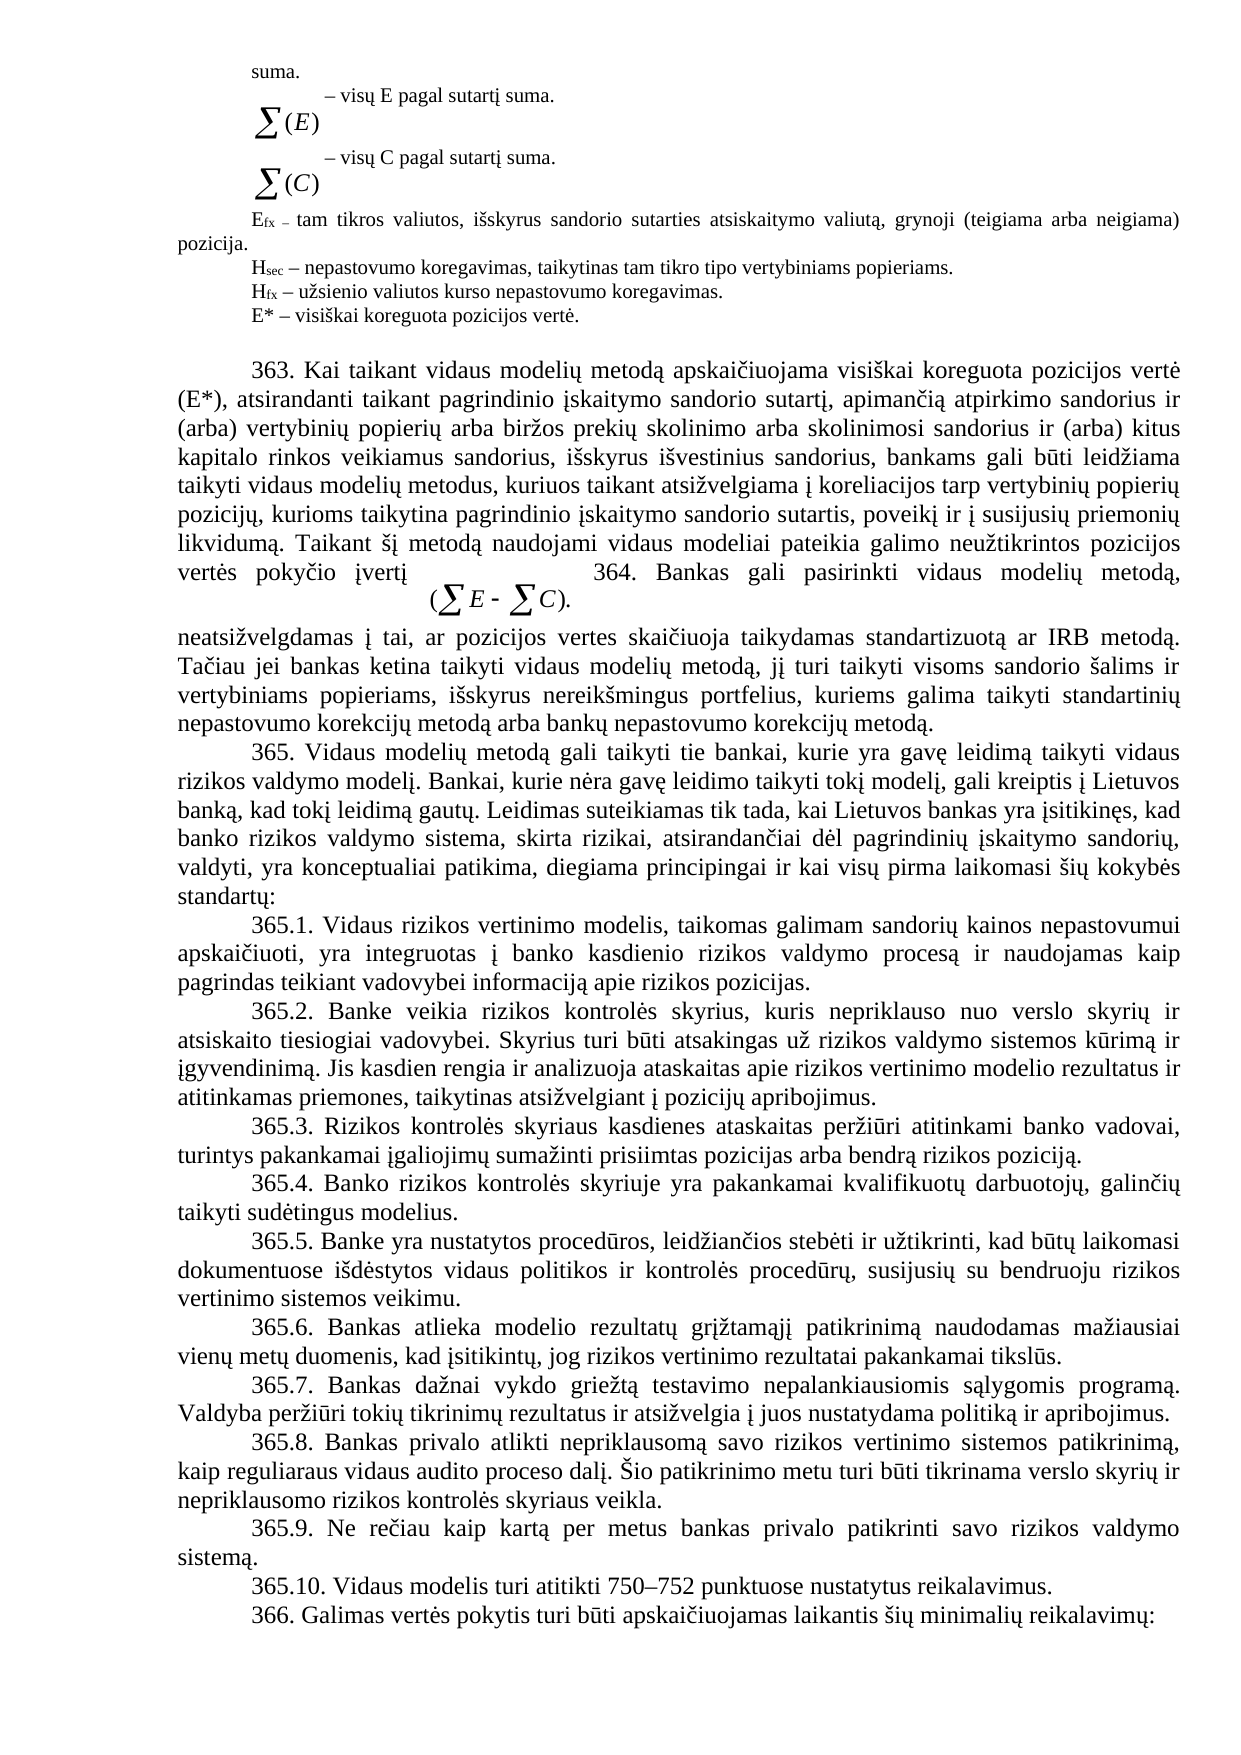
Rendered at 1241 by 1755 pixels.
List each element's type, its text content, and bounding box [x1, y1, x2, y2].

text 365.4. Banko rizikos kontrolės skyriuje yra pakankamai kvalifikuotų darbuotojų, galinčių taikyti sudėtingus modelius. [177, 1168, 1181, 1226]
text Hsec – nepastovumo koregavimas, taikytinas tam tikro tipo vertybiniams popieriams. [177, 254, 1181, 279]
text – visų E pagal sutartį suma. [177, 83, 1181, 145]
text 365.3. Rizikos kontrolės skyriaus kasdienes ataskaitas peržiūri atitinkami banko vadovai, turintys pakankamai įgaliojimų sumažinti prisiimtas pozicijas arba bendrą rizikos poziciją. [177, 1111, 1181, 1168]
text – visų C pagal sutartį suma. [177, 145, 1181, 206]
text Hfx – užsienio valiutos kurso nepastovumo koregavimas. [177, 279, 1181, 303]
text 365.7. Bankas dažnai vykdo griežtą testavimo nepalankiausiomis sąlygomis programą. Valdyba peržiūri tokių tikrinimų rezultatus ir atsižvelgia į juos nustatydama politiką ir apribojimus. [177, 1370, 1181, 1427]
text 365.5. Banke yra nustatytos procedūros, leidžiančios stebėti ir užtikrinti, kad būtų laikomasi dokumentuose išdėstytos vidaus politikos ir kontrolės procedūrų, susijusių su bendruoju rizikos vertinimo sistemos veikimu. [177, 1226, 1181, 1312]
text 365.2. Banke veikia rizikos kontrolės skyrius, kuris nepriklauso nuo verslo skyrių ir atsiskaito tiesiogiai vadovybei. Skyrius turi būti atsakingas už rizikos valdymo sistemos kūrimą ir įgyvendinimą. Jis kasdien rengia ir analizuoja ataskaitas apie rizikos vertinimo modelio rezultatus ir atitinkamas priemones, taikytinas atsižvelgiant į pozicijų apribojimus. [177, 996, 1181, 1111]
text 365.10. Vidaus modelis turi atitikti 750–752 punktuose nustatytus reikalavimus. [177, 1571, 1181, 1600]
text 363. Kai taikant vidaus modelių metodą apskaičiuojama visiškai koreguota pozicijos vertė (E*), atsirandanti taikant pagrindinio įskaitymo sandorio sutartį, apimančią atpirkimo sandorius ir (arba) vertybinių popierių arba biržos prekių skolinimo arba skolinimosi sandorius ir (arba) kitus kapitalo rinkos veikiamus sandorius, išskyrus išvestinius sandorius, bankams gali būti leidžiama taikyti vidaus modelių metodus, kuriuos taikant atsižvelgiama į koreliacijos tarp vertybinių popierių pozicijų, kurioms taikytina pagrindinio įskaitymo sandorio sutartis, poveikį ir į susijusių priemonių likvidumą. Taikant šį metodą naudojami vidaus modeliai pateikia galimo neužtikrintos pozicijos vertės pokyčio įvertį 364. Bankas gali pasirinkti vidaus modelių metodą, neatsižvelgdamas į tai, ar pozicijos vertes skaičiuoja taikydamas standartizuotą ar IRB metodą. Tačiau jei bankas ketina taikyti vidaus modelių metodą, jį turi taikyti visoms sandorio šalims ir vertybiniams popieriams, išskyrus nereikšmingus portfelius, kuriems galima taikyti standartinių nepastovumo korekcijų metodą arba bankų nepastovumo korekcijų metodą. [177, 356, 1181, 737]
text Efx – tam tikros valiutos, išskyrus sandorio sutarties atsiskaitymo valiutą, grynoji (teigiama arba neigiama) pozicija. [177, 206, 1181, 254]
text 366. Galimas vertės pokytis turi būti apskaičiuojamas laikantis šių minimalių reikalavimų: [177, 1600, 1181, 1628]
text 365.8. Bankas privalo atlikti nepriklausomą savo rizikos vertinimo sistemos patikrinimą, kaip reguliaraus vidaus audito proceso dalį. Šio patikrinimo metu turi būti tikrinama verslo skyrių ir nepriklausomo rizikos kontrolės skyriaus veikla. [177, 1427, 1181, 1513]
text 365. Vidaus modelių metodą gali taikyti tie bankai, kurie yra gavę leidimą taikyti vidaus rizikos valdymo modelį. Bankai, kurie nėra gavę leidimo taikyti tokį modelį, gali kreiptis į Lietuvos banką, kad tokį leidimą gautų. Leidimas suteikiamas tik tada, kai Lietuvos bankas yra įsitikinęs, kad banko rizikos valdymo sistema, skirta rizikai, atsirandančiai dėl pagrindinių įskaitymo sandorių, valdyti, yra konceptualiai patikima, diegiama principingai ir kai visų pirma laikomasi šių kokybės standartų: [177, 737, 1181, 910]
text 365.9. Ne rečiau kaip kartą per metus bankas privalo patikrinti savo rizikos valdymo sistemą. [177, 1513, 1181, 1571]
text E* – visiškai koreguota pozicijos vertė. [177, 303, 1181, 327]
text suma. [177, 59, 1181, 83]
text 365.6. Bankas atlieka modelio rezultatų grįžtamąjį patikrinimą naudodamas mažiausiai vienų metų duomenis, kad įsitikintų, jog rizikos vertinimo rezultatai pakankamai tikslūs. [177, 1312, 1181, 1370]
text 365.1. Vidaus rizikos vertinimo modelis, taikomas galimam sandorių kainos nepastovumui apskaičiuoti, yra integruotas į banko kasdienio rizikos valdymo procesą ir naudojamas kaip pagrindas teikiant vadovybei informaciją apie rizikos pozicijas. [177, 910, 1181, 996]
